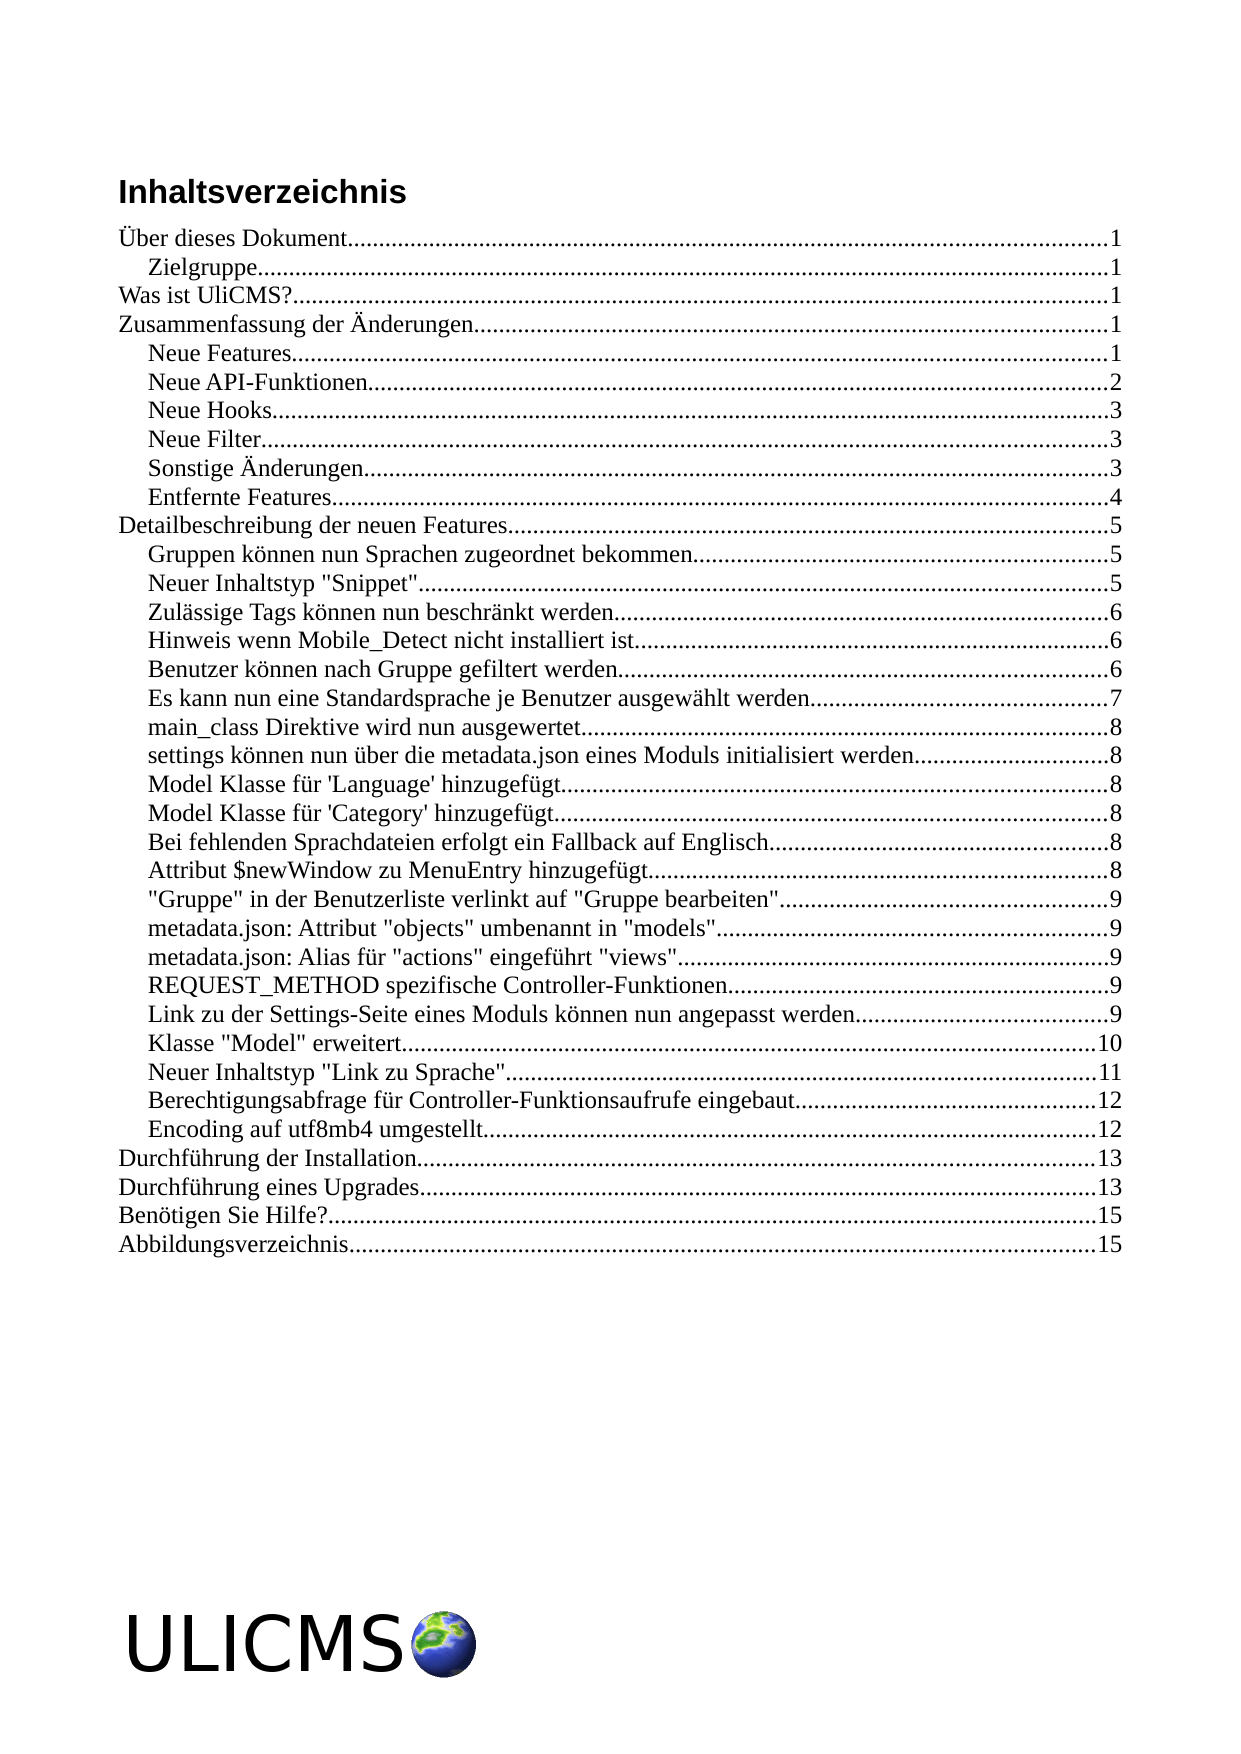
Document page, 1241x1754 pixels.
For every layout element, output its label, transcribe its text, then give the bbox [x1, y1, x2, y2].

text Gruppen können nun Sprachen zugeordnet bekommen 5 [148, 539, 1122, 568]
text Berechtigungsabfrage für Controller-Funktionsaufrufe eingebaut 12 [148, 1085, 1122, 1114]
text "Gruppe" in der Benutzerliste verlinkt auf "Gruppe bearbeiten" 9 [148, 884, 1122, 913]
text REQUEST_METHOD spezifische Controller-Funktionen 9 [148, 970, 1122, 999]
text Model Klasse für 'Category' hinzugefügt 8 [148, 798, 1122, 827]
text Hinweis wenn Mobile_Detect nicht installiert ist. 6 [148, 625, 1122, 654]
text Neue Features 1 [148, 338, 1122, 367]
text Sonstige Änderungen 3 [148, 453, 1122, 482]
text Link zu der Settings-Seite eines Moduls können nun angepasst werden 9 [148, 999, 1122, 1028]
text Neuer Inhaltstyp "Snippet" 5 [148, 568, 1122, 597]
text Neue API-Funktionen 2 [148, 367, 1122, 395]
text metadata.json: Alias für "actions" eingeführt "views" 9 [148, 942, 1122, 970]
text Bei fehlenden Sprachdateien erfolgt ein Fallback auf Englisch 8 [148, 827, 1122, 855]
text metadata.json: Attribut "objects" umbenannt in "models" 9 [148, 913, 1122, 942]
text Attribut $newWindow zu MenuEntry hinzugefügt 8 [148, 855, 1122, 884]
text Zulässige Tags können nun beschränkt werden 6 [148, 597, 1122, 625]
text main_class Direktive wird nun ausgewertet 8 [148, 712, 1122, 740]
text Encoding auf utf8mb4 umgestellt 12 [148, 1114, 1122, 1143]
picture [118, 1607, 479, 1681]
text Neue Filter 3 [148, 424, 1122, 453]
text Abbildungsverzeichnis 15 [118, 1229, 1122, 1258]
text Klasse "Model" erweitert 10 [148, 1028, 1122, 1057]
text Neue Hooks 3 [148, 395, 1122, 424]
text Benutzer können nach Gruppe gefiltert werden 6 [148, 654, 1122, 683]
text Es kann nun eine Standardsprache je Benutzer ausgewählt werden 7 [148, 683, 1122, 712]
text Was ist UliCMS? 1 [118, 280, 1122, 309]
text Über dieses Dokument 1 [118, 223, 1122, 252]
text Zielgruppe 1 [148, 252, 1122, 280]
text Benötigen Sie Hilfe? 15 [118, 1200, 1122, 1229]
text Neuer Inhaltstyp "Link zu Sprache" 11 [148, 1057, 1122, 1085]
text Durchführung der Installation 13 [118, 1143, 1122, 1172]
text settings können nun über die metadata.json eines Moduls initialisiert werden 8 [148, 740, 1122, 769]
text Entfernte Features 4 [148, 482, 1122, 510]
text Durchführung eines Upgrades 13 [118, 1172, 1122, 1200]
text Model Klasse für 'Language' hinzugefügt 8 [148, 769, 1122, 798]
text Detailbeschreibung der neuen Features 5 [118, 510, 1122, 539]
text Zusammenfassung der Änderungen 1 [118, 309, 1122, 338]
subtitle Inhaltsverzeichnis [118, 172, 1122, 210]
